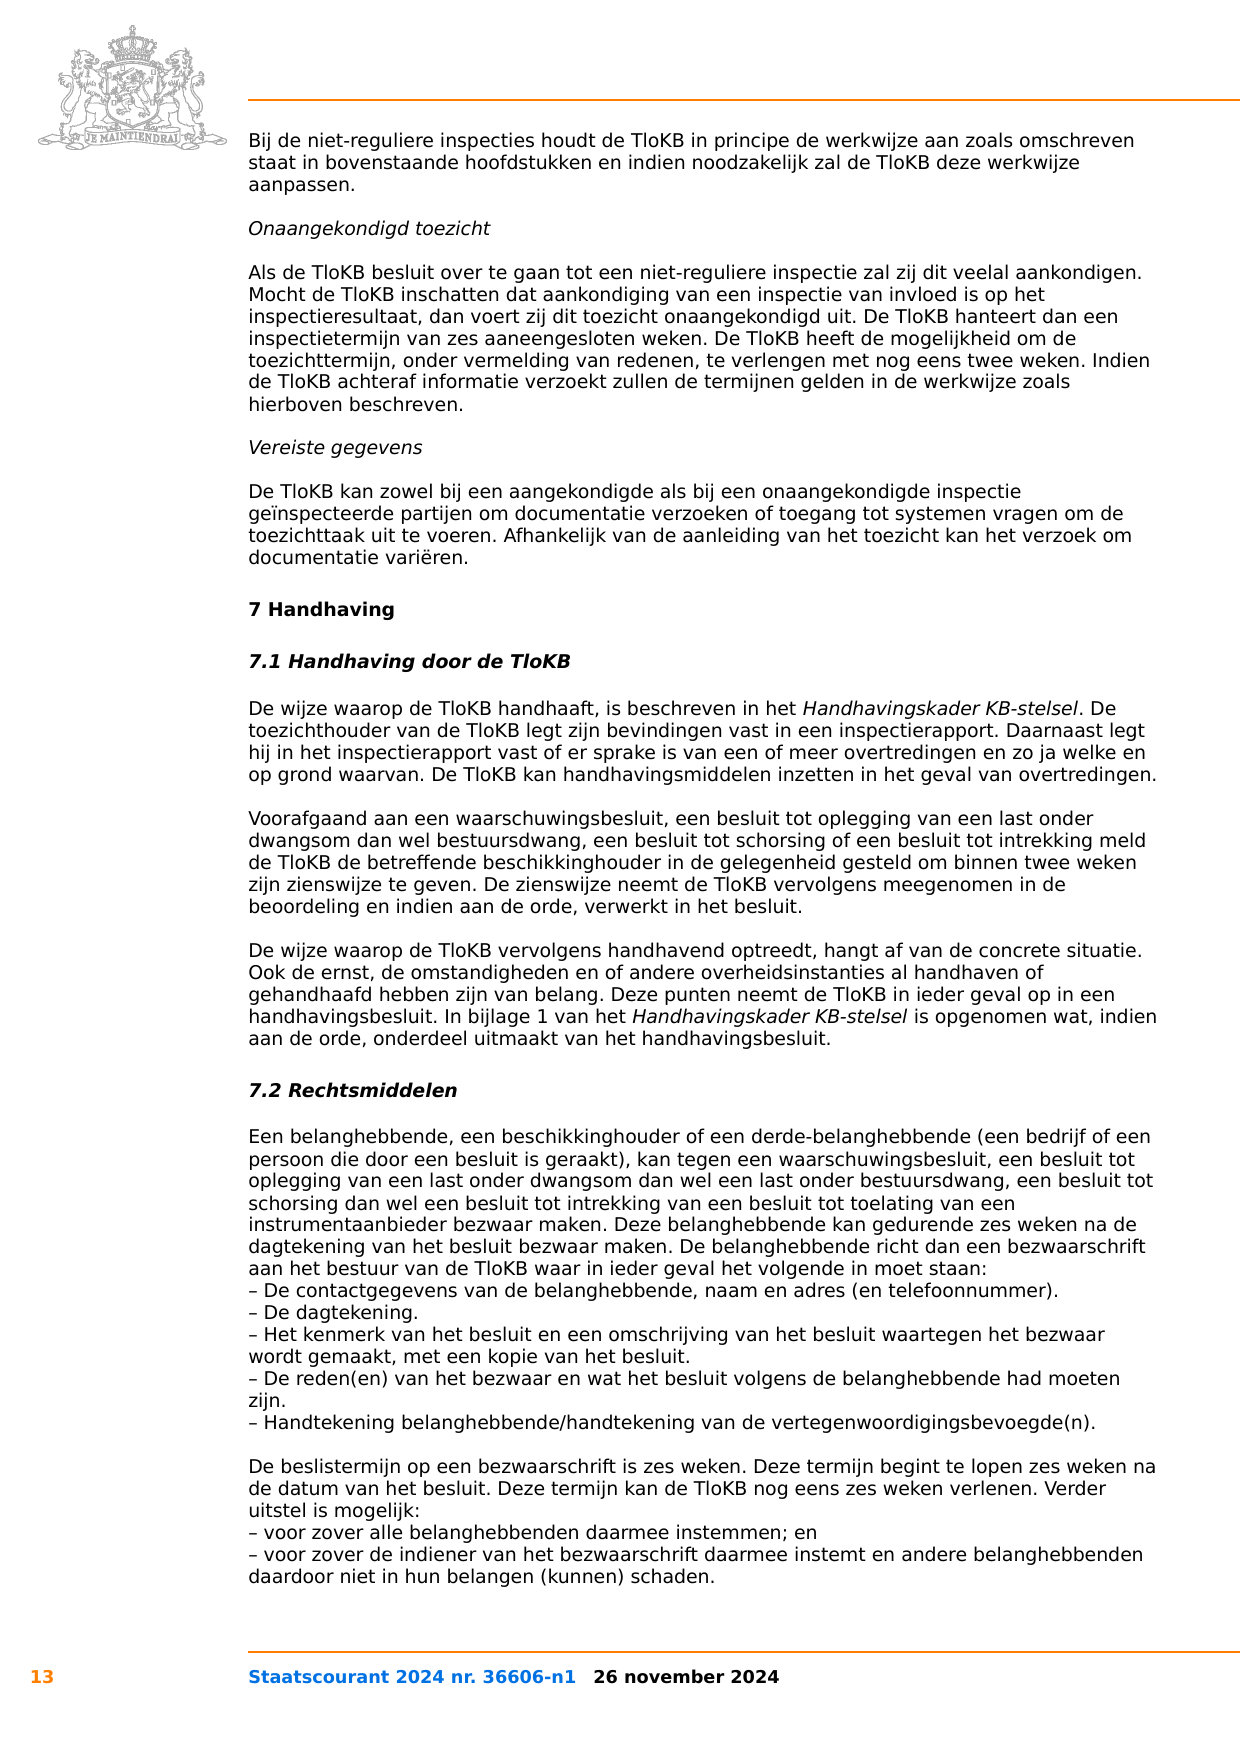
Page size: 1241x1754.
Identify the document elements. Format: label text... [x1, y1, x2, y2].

text – De contactgegevens van de belanghebbende, naam en adres (en telefoonnummer). [248, 1280, 1163, 1302]
text – Het kenmerk van het besluit en een omschrijving van het besluit waartegen het bezwaar wordt gemaakt, met een kopie van het besluit. [248, 1324, 1163, 1368]
text – De reden(en) van het bezwaar en wat het besluit volgens de belanghebbende had moeten zijn. [248, 1368, 1163, 1412]
picture [38, 25, 227, 150]
text De wijze waarop de TloKB handhaaft, is beschreven in het Handhavingskader KB-stelsel. De toezichthouder van de TloKB legt zijn bevindingen vast in een inspectierapport. Daarnaast legt hij in het inspectierapport vast of er sprake is van een of meer overtredingen en zo ja welke en op grond waarvan. De TloKB kan handhavingsmiddelen inzetten in het geval van overtredingen. [248, 698, 1163, 786]
subtitle Vereiste gegevens [248, 437, 1163, 459]
text – Handtekening belanghebbende/handtekening van de vertegenwoordigingsbevoegde(n). [248, 1412, 1163, 1434]
text – voor zover alle belanghebbenden daarmee instemmen; en [248, 1522, 1163, 1544]
text De beslistermijn op een bezwaarschrift is zes weken. Deze termijn begint te lopen zes weken na de datum van het besluit. Deze termijn kan de TloKB nog eens zes weken verlenen. Verder uitstel is mogelijk: [248, 1456, 1163, 1522]
text Voorafgaand aan een waarschuwingsbesluit, een besluit tot oplegging van een last onder dwangsom dan wel bestuursdwang, een besluit tot schorsing of een besluit tot intrekking meld de TloKB de betreffende beschikkinghouder in de gelegenheid gesteld om binnen twee weken zijn zienswijze te geven. De zienswijze neemt de TloKB vervolgens meegenomen in de beoordeling en indien aan de orde, verwerkt in het besluit. [248, 808, 1163, 918]
text De wijze waarop de TloKB vervolgens handhavend optreedt, hangt af van de concrete situatie. Ook de ernst, de omstandigheden en of andere overheidsinstanties al handhaven of gehandhaafd hebben zijn van belang. Deze punten neemt de TloKB in ieder geval op in een handhavingsbesluit. In bijlage 1 van het Handhavingskader KB-stelsel is opgenomen wat, indien aan de orde, onderdeel uitmaakt van het handhavingsbesluit. [248, 939, 1163, 1049]
text Als de TloKB besluit over te gaan tot een niet-reguliere inspectie zal zij dit veelal aankondigen. Mocht de TloKB inschatten dat aankondiging van een inspectie van invloed is op het inspectieresultaat, dan voert zij dit toezicht onaangekondigd uit. De TloKB hanteert dan een inspectietermijn van zes aaneengesloten weken. De TloKB heeft de mogelijkheid om de toezichttermijn, onder vermelding van redenen, te verlengen met nog eens twee weken. Indien de TloKB achteraf informatie verzoekt zullen de termijnen gelden in de werkwijze zoals hierboven beschreven. [248, 262, 1163, 415]
subtitle 7 Handhaving [248, 599, 1163, 621]
text – voor zover de indiener van het bezwaarschrift daarmee instemt en andere belanghebbenden daardoor niet in hun belangen (kunnen) schaden. [248, 1544, 1163, 1588]
text Een belanghebbende, een beschikkinghouder of een derde-belanghebbende (een bedrijf of een persoon die door een besluit is geraakt), kan tegen een waarschuwingsbesluit, een besluit tot oplegging van een last onder dwangsom dan wel een last onder bestuursdwang, een besluit tot schorsing dan wel een besluit tot intrekking van een besluit tot toelating van een instrumentaanbieder bezwaar maken. Deze belanghebbende kan gedurende zes weken na de dagtekening van het besluit bezwaar maken. De belanghebbende richt dan een bezwaarschrift aan het bestuur van de TloKB waar in ieder geval het volgende in moet staan: [248, 1126, 1163, 1280]
text Bij de niet-reguliere inspecties houdt de TloKB in principe de werkwijze aan zoals omschreven staat in bovenstaande hoofdstukken en indien noodzakelijk zal de TloKB deze werkwijze aanpassen. [248, 130, 1163, 196]
text – De dagtekening. [248, 1302, 1163, 1324]
subtitle 7.2 Rechtsmiddelen [248, 1079, 1163, 1101]
subtitle Onaangekondigd toezicht [248, 218, 1163, 240]
subtitle 7.1 Handhaving door de TloKB [248, 651, 1163, 673]
text De TloKB kan zowel bij een aangekondigde als bij een onaangekondigde inspectie geïnspecteerde partijen om documentatie verzoeken of toegang tot systemen vragen om de toezichttaak uit te voeren. Afhankelijk van de aanleiding van het toezicht kan het verzoek om documentatie variëren. [248, 481, 1163, 569]
